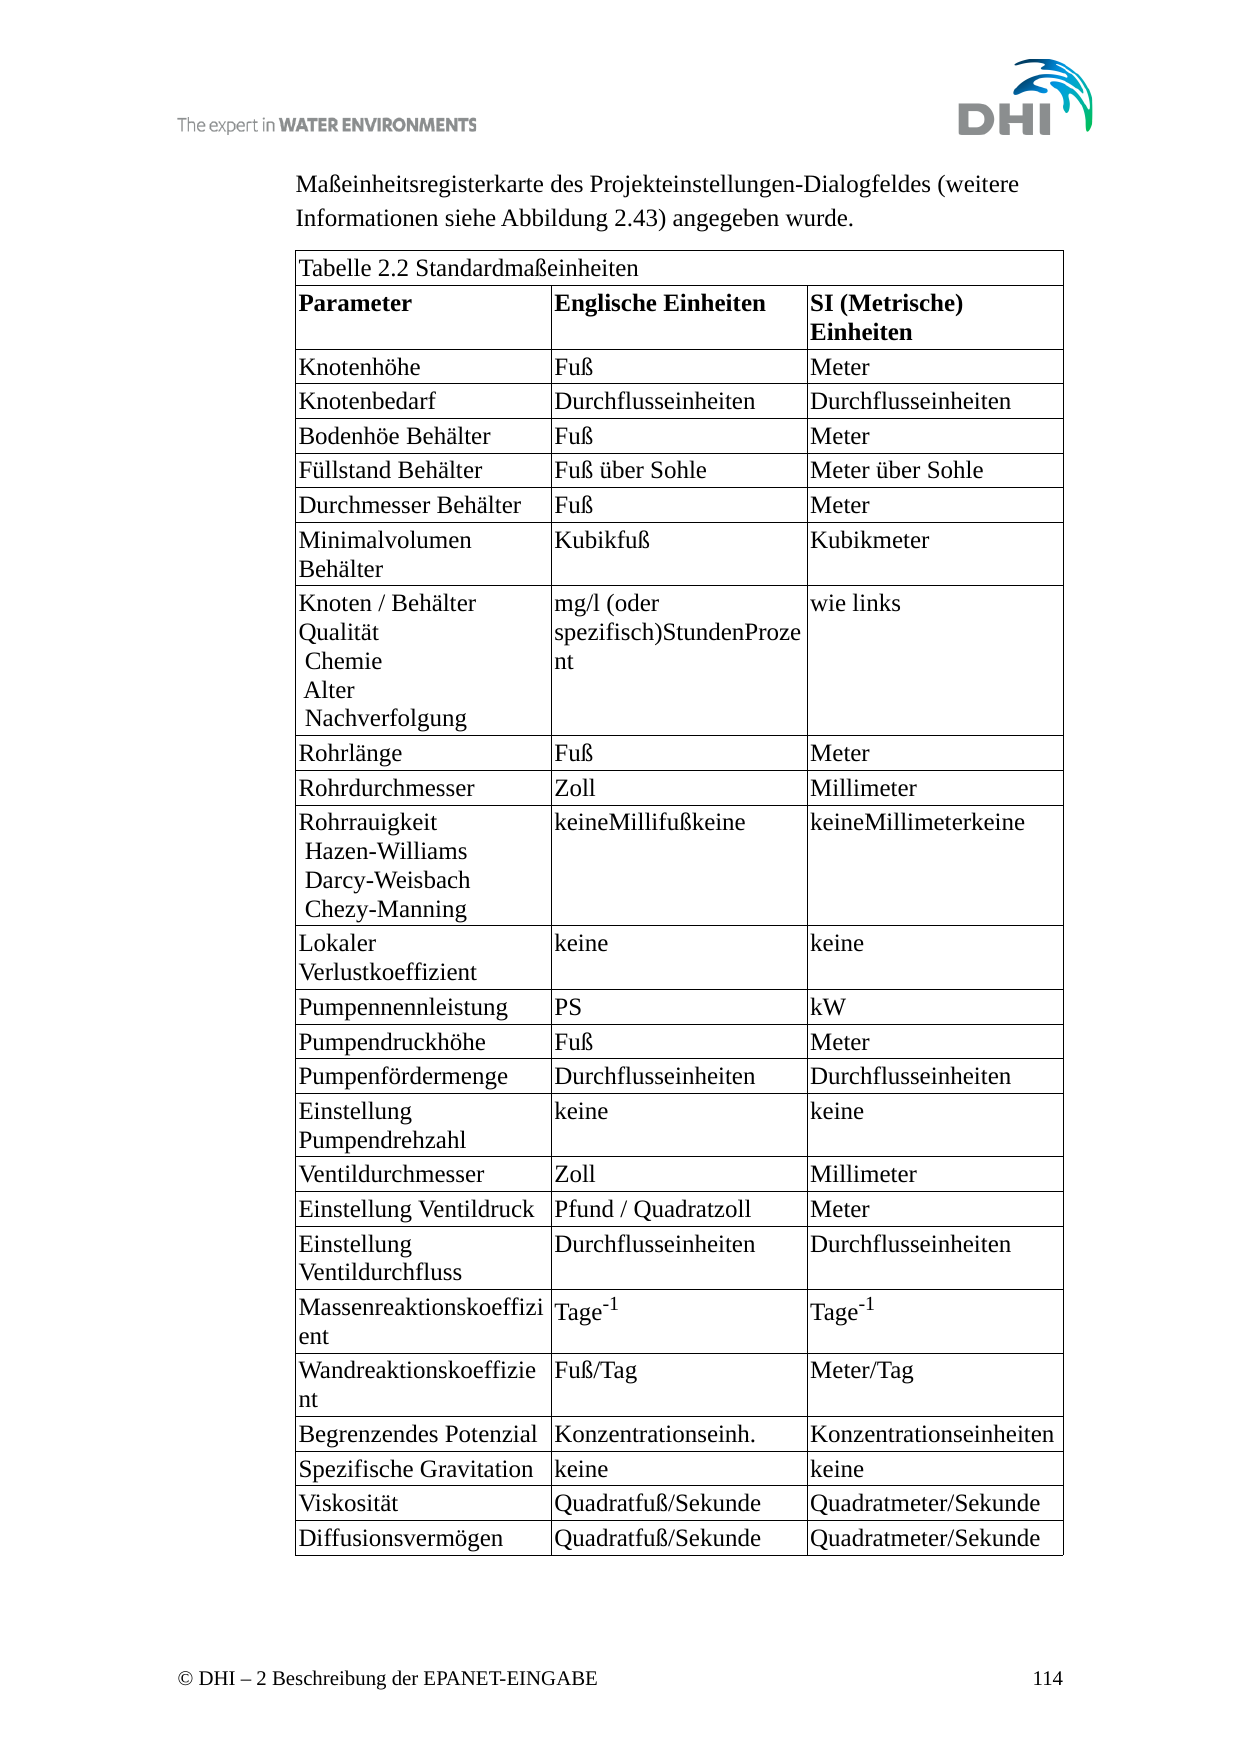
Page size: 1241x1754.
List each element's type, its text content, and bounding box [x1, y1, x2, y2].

table_cell Diffusionsvermögen [296, 1521, 551, 1555]
table_cell Meter [808, 488, 1063, 522]
table_cell Meter/Tag [808, 1354, 1063, 1416]
table_cell Pfund / Quadratzoll [552, 1192, 807, 1226]
table_cell Meter [808, 1192, 1063, 1226]
table_cell Knotenbedarf [296, 384, 551, 418]
table_cell keine [808, 1094, 1063, 1156]
table_cell Kubikmeter [808, 523, 1063, 585]
table_cell Pumpendruckhöhe [296, 1025, 551, 1058]
table_cell Massenreaktionskoeffizient [296, 1290, 551, 1353]
table_cell Tage-1 [552, 1290, 807, 1353]
table_cell Füllstand Behälter [296, 454, 551, 487]
table_cell Quadratfuß/Sekunde [552, 1486, 807, 1520]
table_cell wie links [808, 586, 1063, 735]
table_cell Quadratmeter/Sekunde [808, 1486, 1063, 1520]
table_cell Konzentrationseinheiten [808, 1417, 1063, 1451]
table_cell Fuß [552, 1025, 807, 1058]
table_cell Durchflusseinheiten [808, 384, 1063, 418]
table_cell Durchflusseinheiten [552, 1059, 807, 1093]
table_cell PS [552, 990, 807, 1023]
table_cell Kubikfuß [552, 523, 807, 585]
table_cell Fuß/Tag [552, 1354, 807, 1416]
table_cell Spezifische Gravitation [296, 1452, 551, 1485]
picture [958, 59, 1093, 135]
table_cell Durchmesser Behälter [296, 488, 551, 522]
table_cell Durchflusseinheiten [808, 1227, 1063, 1289]
text Maßeinheitsregisterkarte des Projekteinstellungen-Dialogfeldes (weitere Informationen siehe Abbildung 2.43) angegeben wurde. [295, 169, 1063, 231]
table_cell Pumpenfördermenge [296, 1059, 551, 1093]
table_cell keine [808, 926, 1063, 989]
table_cell keine [552, 1094, 807, 1156]
table_cell Millimeter [808, 1157, 1063, 1191]
table_cell keineMillifußkeine [552, 806, 807, 925]
table_cell Fuß [552, 419, 807, 453]
table_cell Lokaler Verlustkoeffizient [296, 926, 551, 989]
table_cell kW [808, 990, 1063, 1023]
table_cell Quadratfuß/Sekunde [552, 1521, 807, 1555]
table_cell Pumpennennleistung [296, 990, 551, 1023]
table_cell Fuß [552, 350, 807, 383]
table_cell Begrenzendes Potenzial [296, 1417, 551, 1451]
table_cell mg/l (oder spezifisch)StundenProzent [552, 586, 807, 735]
table_cell Meter über Sohle [808, 454, 1063, 487]
table_cell Knotenhöhe [296, 350, 551, 383]
table_cell Fuß [552, 488, 807, 522]
table_cell keine [552, 1452, 807, 1485]
table_cell Meter [808, 419, 1063, 453]
table_cell Tage-1 [808, 1290, 1063, 1353]
table_cell Quadratmeter/Sekunde [808, 1521, 1063, 1555]
table_cell Konzentrationseinh. [552, 1417, 807, 1451]
table_cell Durchflusseinheiten [808, 1059, 1063, 1093]
table_cell Zoll [552, 771, 807, 804]
table_cell Wandreaktionskoeffizient [296, 1354, 551, 1416]
table_cell keine [808, 1452, 1063, 1485]
table_cell Millimeter [808, 771, 1063, 804]
table_cell Durchflusseinheiten [552, 384, 807, 418]
table_cell SI (Metrische) Einheiten [808, 286, 1063, 348]
table_cell Zoll [552, 1157, 807, 1191]
table_cell Einstellung Ventildruck [296, 1192, 551, 1226]
table_cell Rohrlänge [296, 736, 551, 770]
table_cell Meter [808, 350, 1063, 383]
table_cell Fuß [552, 736, 807, 770]
table_cell keine [552, 926, 807, 989]
table_cell Einstellung Ventildurchfluss [296, 1227, 551, 1289]
table_cell Meter [808, 1025, 1063, 1058]
table_cell Knoten / Behälter Qualität Chemie Alter Nachverfolgung [296, 586, 551, 735]
table_cell Englische Einheiten [552, 286, 807, 348]
table_cell Ventildurchmesser [296, 1157, 551, 1191]
table_cell Durchflusseinheiten [552, 1227, 807, 1289]
table_cell Parameter [296, 286, 551, 348]
table_cell Rohrdurchmesser [296, 771, 551, 804]
table_cell Viskosität [296, 1486, 551, 1520]
table_header Tabelle 2.2 Standardmaßeinheiten [296, 251, 1063, 285]
table_cell Einstellung Pumpendrehzahl [296, 1094, 551, 1156]
table_cell Bodenhöe Behälter [296, 419, 551, 453]
table_cell Fuß über Sohle [552, 454, 807, 487]
table_cell Rohrrauigkeit Hazen-Williams Darcy-Weisbach Chezy-Manning [296, 806, 551, 925]
picture [177, 117, 477, 135]
table_cell keineMillimeterkeine [808, 806, 1063, 925]
table_cell Meter [808, 736, 1063, 770]
table_cell Minimalvolumen Behälter [296, 523, 551, 585]
